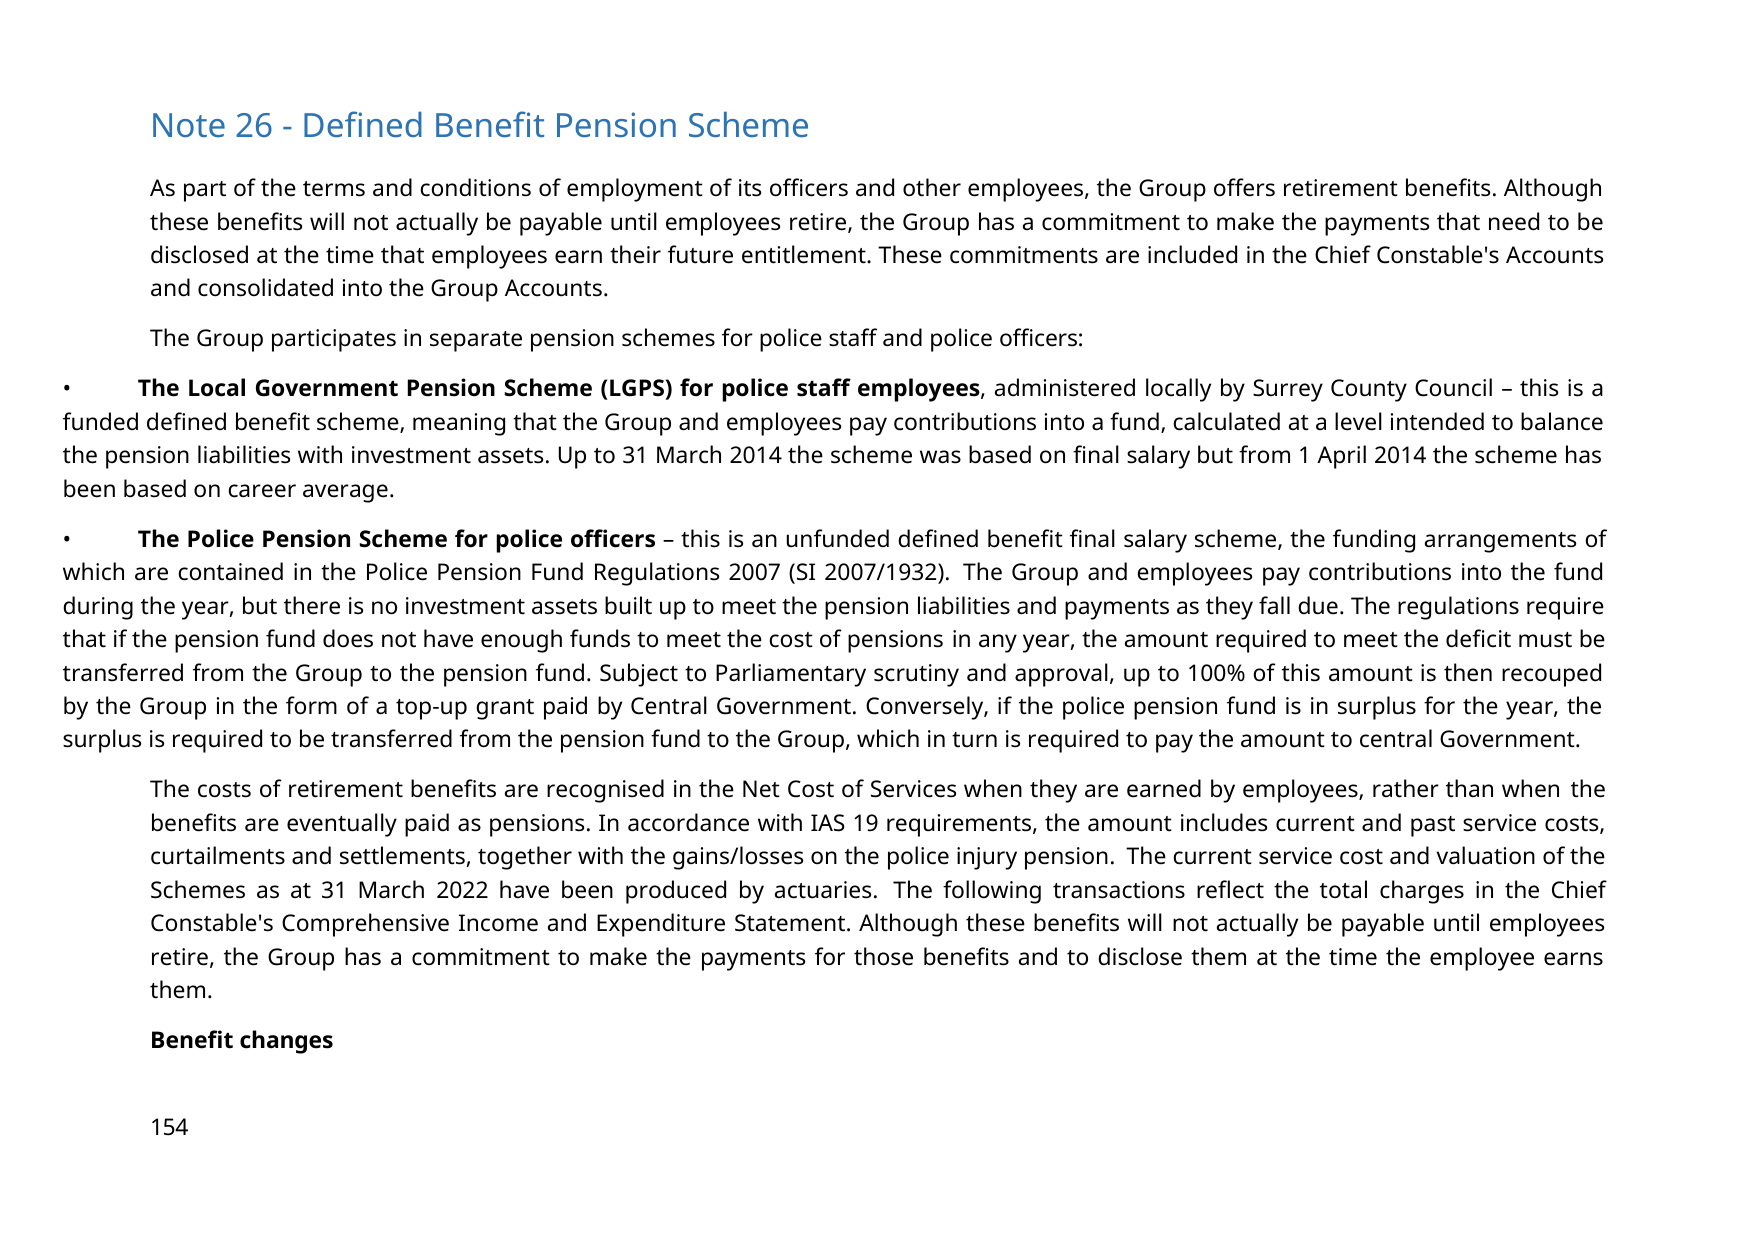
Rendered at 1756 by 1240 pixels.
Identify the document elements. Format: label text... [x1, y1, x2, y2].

subtitle Benefit changes [150, 1024, 1722, 1055]
list The Police Pension Scheme for police officers – this is an unfunded defined benefit final salary scheme, the funding arrangements of which are contained in the Police Pension Fund Regulations 2007 (SI 2007/1932). The Group and employees pay contributions into the fund during the year, but there is no investment assets built up to meet the pension liabilities and payments as they fall due. The regulations require that if the pension fund does not have enough funds to meet the cost of pensions in any year, the amount required to meet the deficit must be transferred from the Group to the pension fund. Subject to Parliamentary scrutiny and approval, up to 100% of this amount is then recouped by the Group in the form of a top-up grant paid by Central Government. Conversely, if the police pension fund is in surplus for the year, the surplus is required to be transferred from the pension fund to the Group, which in turn is required to pay the amount to central Government. [62, 523, 1606, 755]
subtitle Note 26 - Defined Benefit Pension Scheme [150, 102, 1722, 147]
text As part of the terms and conditions of employment of its officers and other employees, the Group offers retirement benefits. Although these benefits will not actually be payable until employees retire, the Group has a commitment to make the payments that need to be disclosed at the time that employees earn their future entitlement. These commitments are included in the Chief Constable's Accounts and consolidated into the Group Accounts. [150, 172, 1606, 303]
text The costs of retirement benefits are recognised in the Net Cost of Services when they are earned by employees, rather than when the benefits are eventually paid as pensions. In accordance with IAS 19 requirements, the amount includes current and past service costs, curtailments and settlements, together with the gains/losses on the police injury pension. The current service cost and valuation of the Schemes as at 31 March 2022 have been produced by actuaries. The following transactions reflect the total charges in the Chief Constable's Comprehensive Income and Expenditure Statement. Although these benefits will not actually be payable until employees retire, the Group has a commitment to make the payments for those benefits and to disclose them at the time the employee earns them. [150, 773, 1606, 1005]
text The Group participates in separate pension schemes for police staff and police officers: [150, 322, 1722, 354]
list The Local Government Pension Scheme (LGPS) for police staff employees, administered locally by Surrey County Council – this is a funded defined benefit scheme, meaning that the Group and employees pay contributions into a fund, calculated at a level intended to balance the pension liabilities with investment assets. Up to 31 March 2014 the scheme was based on final salary but from 1 April 2014 the scheme has been based on career average. [62, 372, 1606, 504]
